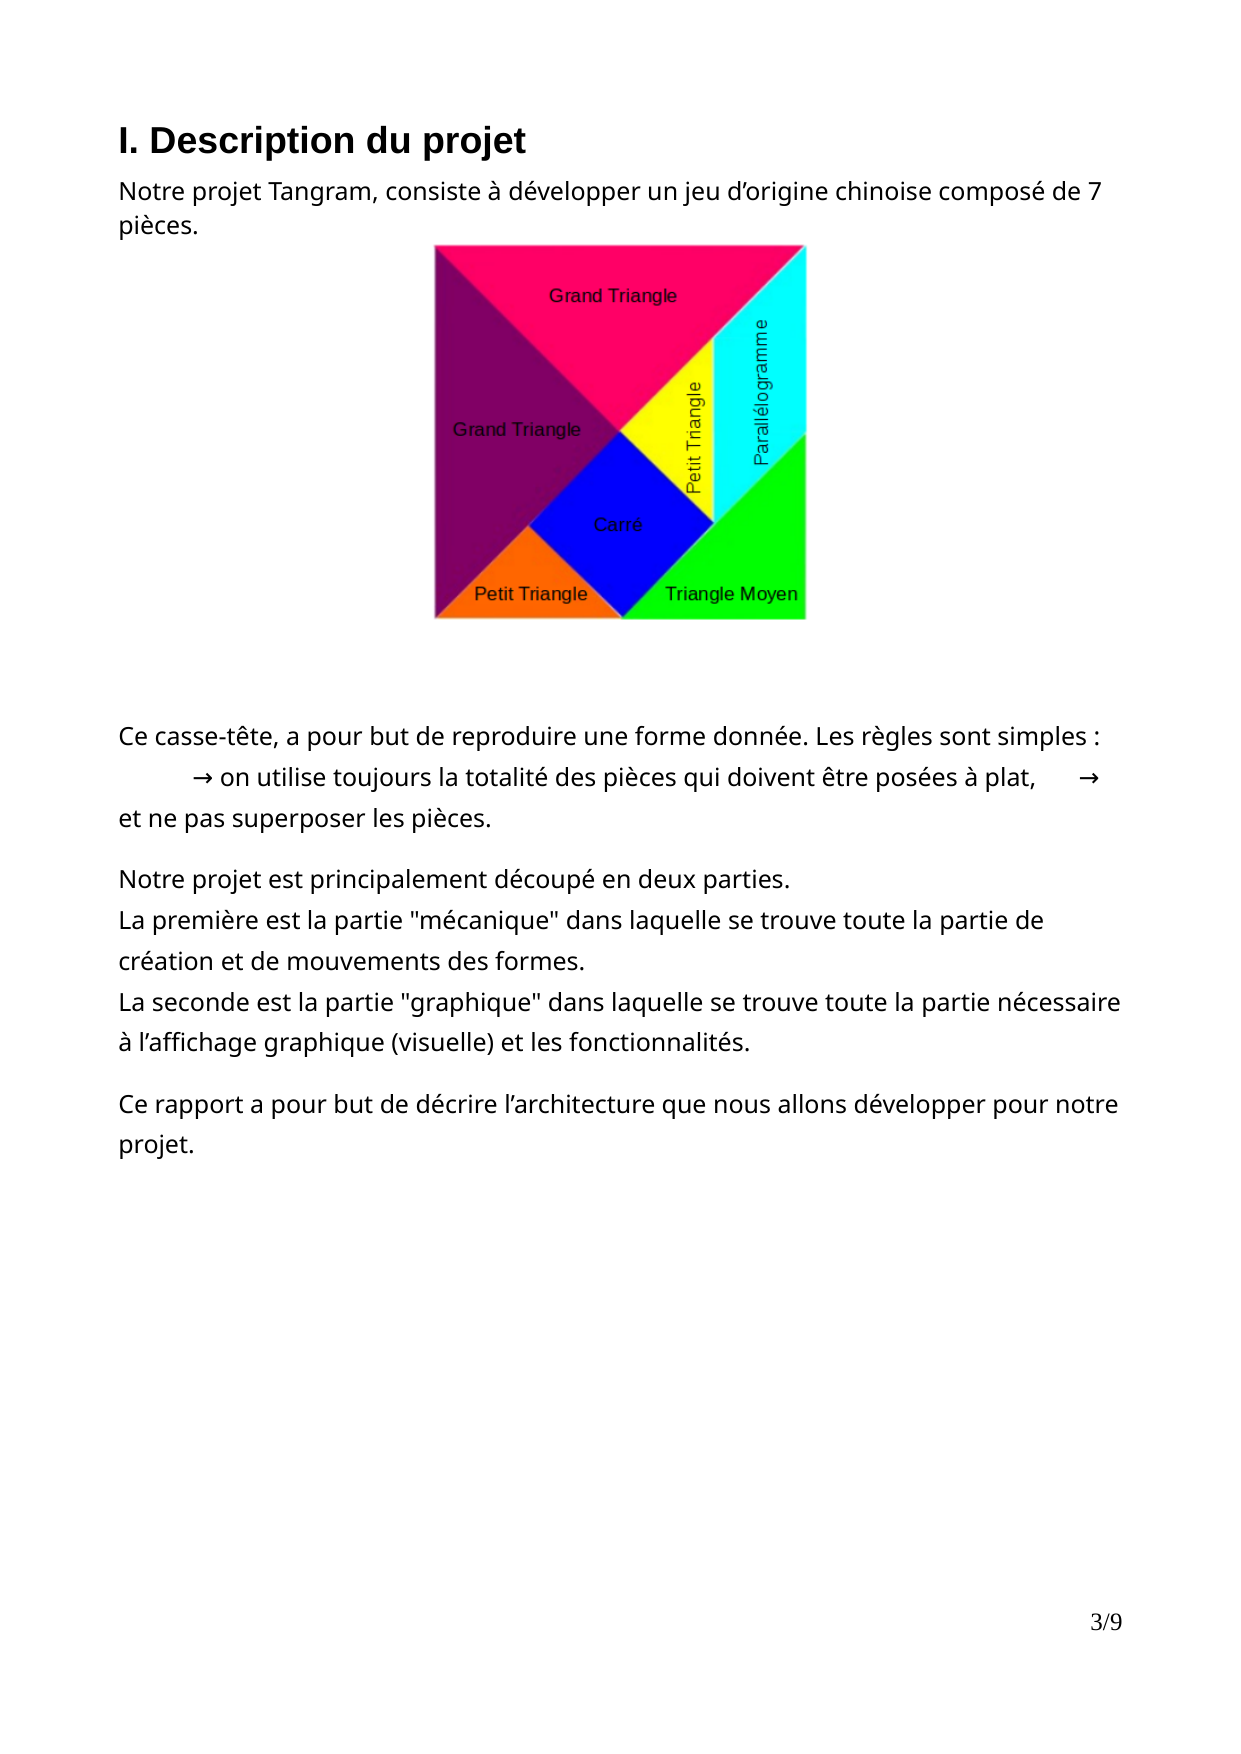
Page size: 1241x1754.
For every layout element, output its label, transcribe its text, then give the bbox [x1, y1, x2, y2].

text → on utilise toujours la totalité des pièces qui doivent être posées à plat, → et ne pas superposer les pièces. [118, 759, 1122, 834]
subtitle I. Description du projet [118, 118, 1122, 161]
text Notre projet Tangram, consiste à développer un jeu d’origine chinoise composé de 7 pièces. [118, 174, 1122, 242]
text Ce casse-tête, a pour but de reproduire une forme donnée. Les règles sont simples : [118, 719, 1122, 753]
text La seconde est la partie "graphique" dans laquelle se trouve toute la partie nécessaire à l’affichage graphique (visuelle) et les fonctionnalités. [118, 984, 1122, 1059]
text Notre projet est principalement découpé en deux parties. [118, 862, 1122, 896]
picture [430, 241, 810, 623]
text La première est la partie "mécanique" dans laquelle se trouve toute la partie de création et de mouvements des formes. [118, 902, 1122, 977]
text Ce rapport a pour but de décrire l’architecture que nous allons développer pour notre projet. [118, 1086, 1122, 1161]
